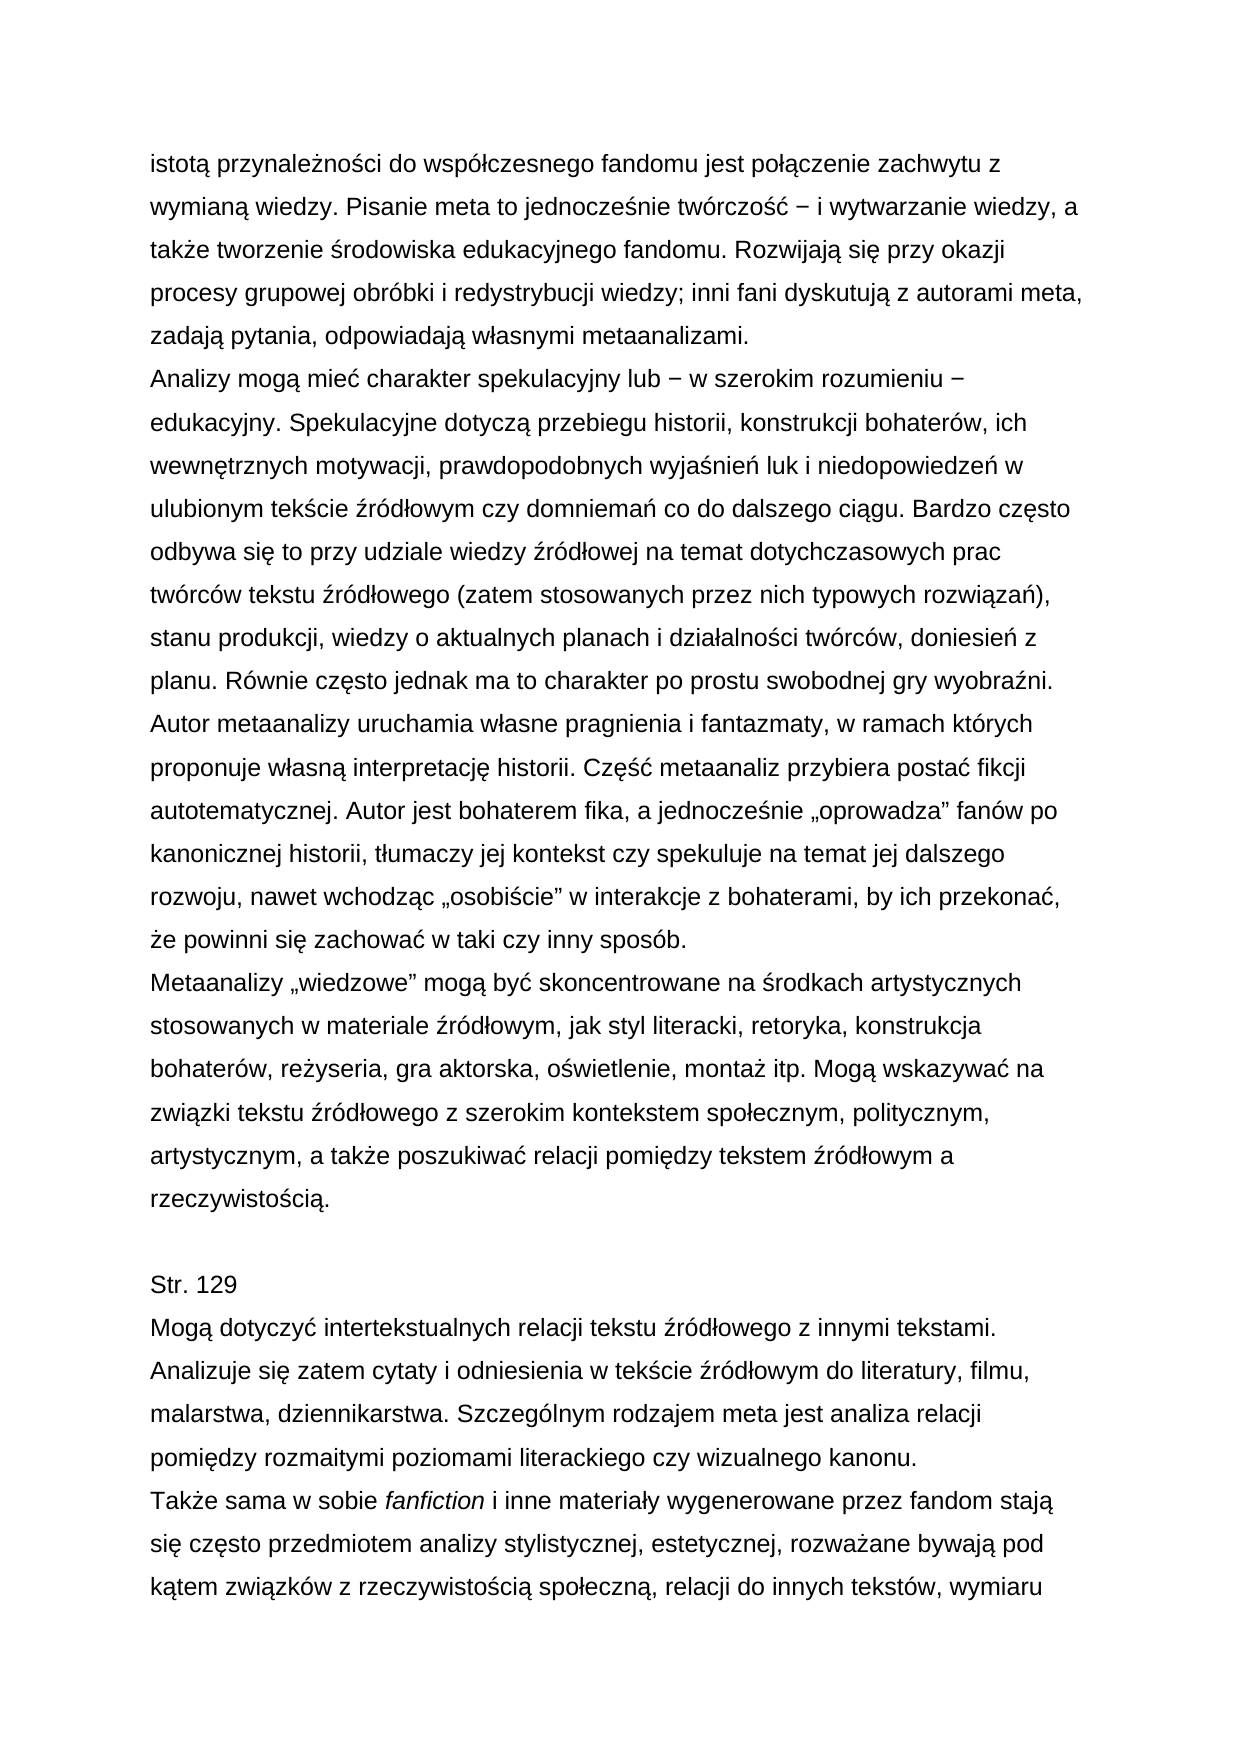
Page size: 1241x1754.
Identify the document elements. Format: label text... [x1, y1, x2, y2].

text Mogą dotyczyć intertekstualnych relacji tekstu źródłowego z innymi tekstami. Analizuje się zatem cytaty i odniesienia w tekście źródłowym do literatury, filmu, malarstwa, dziennikarstwa. Szczególnym rodzajem meta jest analiza relacji pomiędzy rozmaitymi poziomami literackiego czy wizualnego kanonu. [150, 1313, 1090, 1471]
text istotą przynależności do współczesnego fandomu jest połączenie zachwytu z wymianą wiedzy. Pisanie meta to jednocześnie twórczość − i wytwarzanie wiedzy, a także tworzenie środowiska edukacyjnego fandomu. Rozwijają się przy okazji procesy grupowej obróbki i redystrybucji wiedzy; inni fani dyskutują z autorami meta, zadają pytania, odpowiadają własnymi metaanalizami. [150, 149, 1090, 350]
text Analizy mogą mieć charakter spekulacyjny lub − w szerokim rozumieniu − edukacyjny. Spekulacyjne dotyczą przebiegu historii, konstrukcji bohaterów, ich wewnętrznych motywacji, prawdopodobnych wyjaśnień luk i niedopowiedzeń w ulubionym tekście źródłowym czy domniemań co do dalszego ciągu. Bardzo często odbywa się to przy udziale wiedzy źródłowej na temat dotychczasowych prac twórców tekstu źródłowego (zatem stosowanych przez nich typowych rozwiązań), stanu produkcji, wiedzy o aktualnych planach i działalności twórców, doniesień z [150, 364, 1090, 652]
text Str. 129 [150, 1270, 1090, 1299]
text Metaanalizy „wiedzowe” mogą być skoncentrowane na środkach artystycznych stosowanych w materiale źródłowym, jak styl literacki, retoryka, konstrukcja bohaterów, reżyseria, gra aktorska, oświetlenie, montaż itp. Mogą wskazywać na związki tekstu źródłowego z szerokim kontekstem społecznym, politycznym, artystycznym, a także poszukiwać relacji pomiędzy tekstem źródłowym a rzeczywistością. [150, 968, 1090, 1213]
text Także sama w sobie fanfiction i inne materiały wygenerowane przez fandom stają się często przedmiotem analizy stylistycznej, estetycznej, rozważane bywają pod kątem związków z rzeczywistością społeczną, relacji do innych tekstów, wymiaru [150, 1486, 1090, 1601]
text planu. Równie często jednak ma to charakter po prostu swobodnej gry wyobraźni. Autor metaanalizy uruchamia własne pragnienia i fantazmaty, w ramach których proponuje własną interpretację historii. Część metaanaliz przybiera postać fikcji autotematycznej. Autor jest bohaterem fika, a jednocześnie „oprowadza” fanów po kanonicznej historii, tłumaczy jej kontekst czy spekuluje na temat jej dalszego rozwoju, nawet wchodząc „osobiście” w interakcje z bohaterami, by ich przekonać, że powinni się zachować w taki czy inny sposób. [150, 666, 1090, 954]
